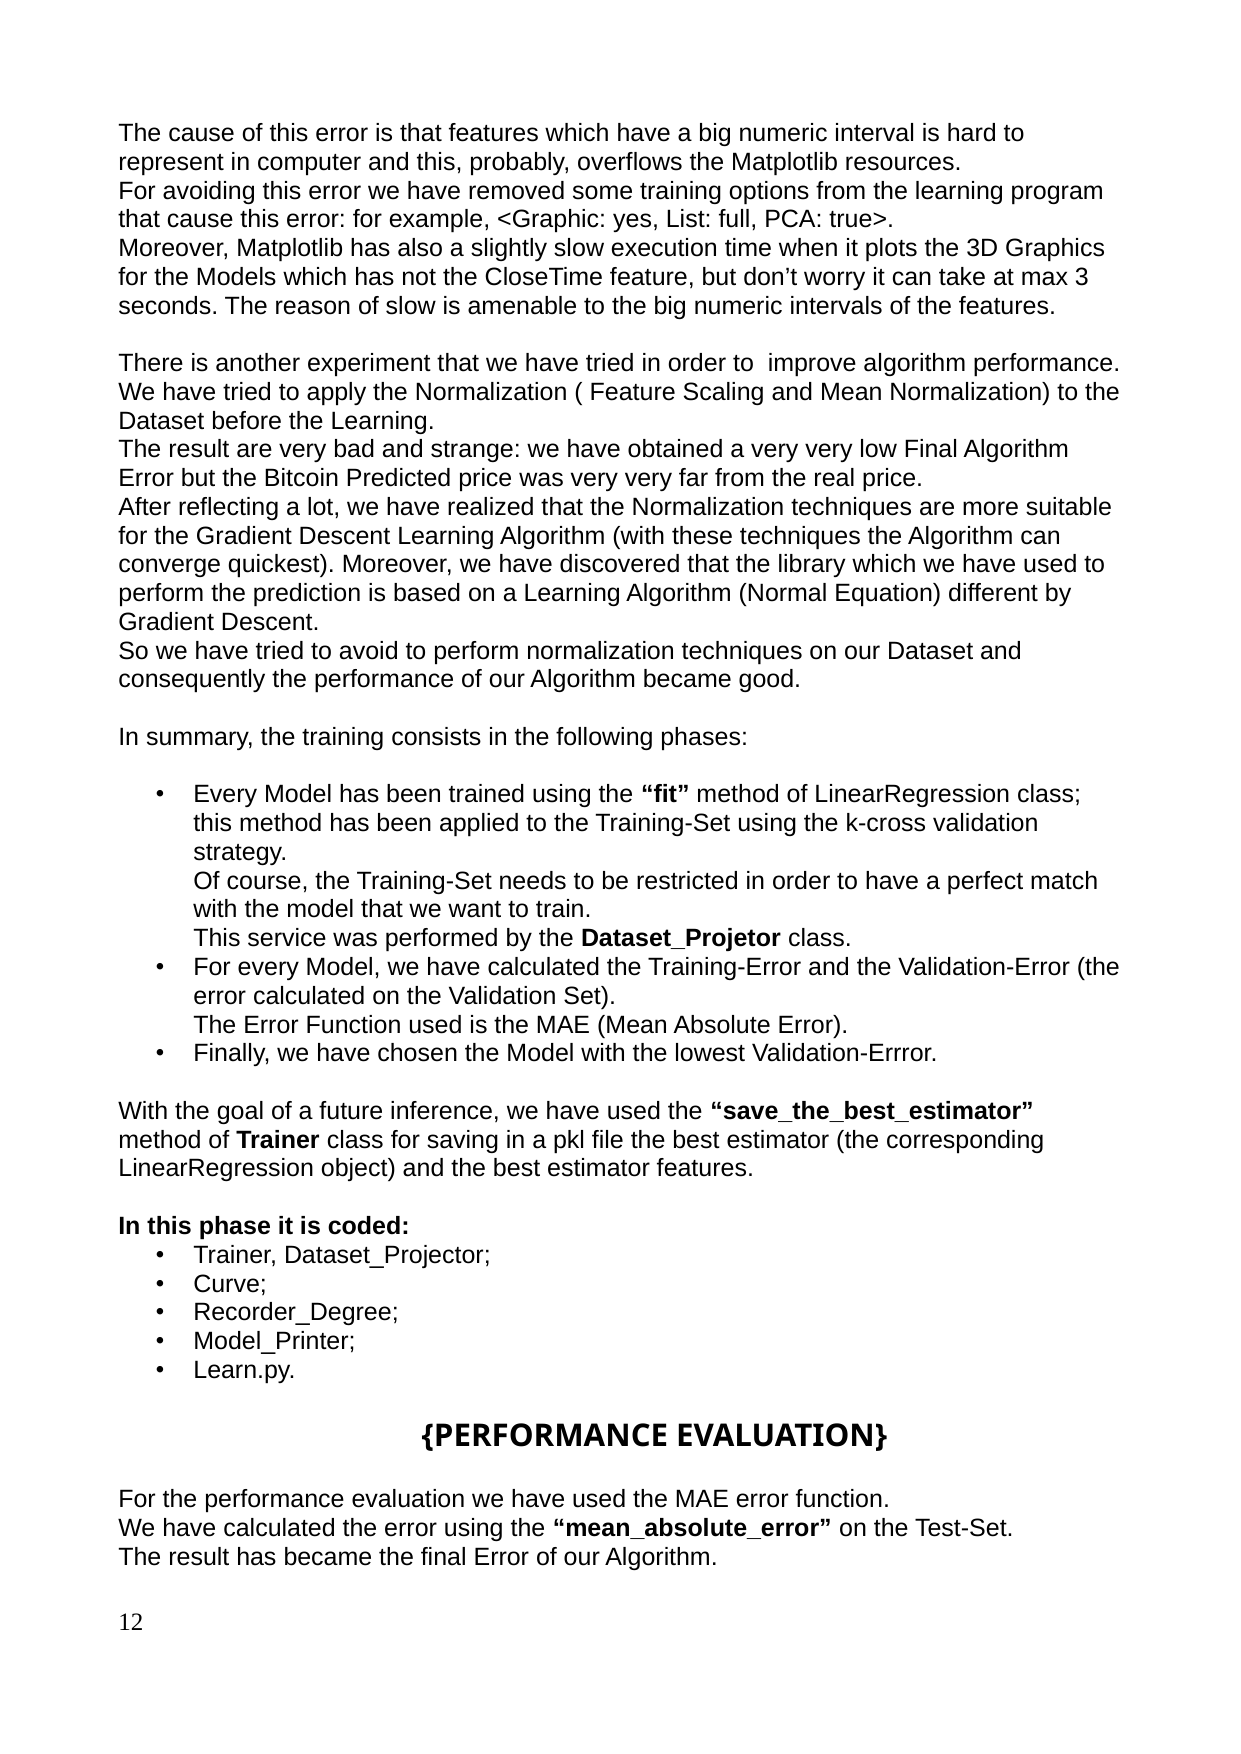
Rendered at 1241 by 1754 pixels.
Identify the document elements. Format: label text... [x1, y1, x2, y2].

text With the goal of a future inference, we have used the “save_the_best_estimator” method of Trainer class for saving in a pkl file the best estimator (the corresponding LinearRegression object) and the best estimator features. [118, 1096, 1122, 1182]
text The cause of this error is that features which have a big numeric interval is hard to represent in computer and this, probably, overflows the Matplotlib resources. [118, 118, 1122, 176]
text In this phase it is coded: [118, 1211, 1122, 1240]
text There is another experiment that we have tried in order to improve algorithm performance. [118, 348, 1122, 377]
text The result are very bad and strange: we have obtained a very very low Final Algorithm Error but the Bitcoin Predicted price was very very far from the real price. [118, 434, 1122, 492]
list Learn.py. [156, 1355, 1122, 1384]
text We have tried to apply the Normalization ( Feature Scaling and Mean Normalization) to the Dataset before the Learning. [118, 377, 1122, 434]
text Moreover, Matplotlib has also a slightly slow execution time when it plots the 3D Graphics for the Models which has not the CloseTime feature, but don’t worry it can take at max 3 seconds. The reason of slow is amenable to the big numeric intervals of the features. [118, 233, 1122, 319]
list Recorder_Degree; [156, 1297, 1122, 1326]
list This service was performed by the Dataset_Projetor class. [156, 923, 1122, 952]
list Model_Printer; [156, 1326, 1122, 1355]
list The Error Function used is the MAE (Mean Absolute Error). [156, 1009, 1122, 1038]
list Of course, the Training-Set needs to be restricted in order to have a perfect match with the model that we want to train. [156, 866, 1122, 923]
list {PERFORMANCE EVALUATION} [156, 1413, 1122, 1455]
text For the performance evaluation we have used the MAE error function. [118, 1484, 1122, 1513]
list Finally, we have chosen the Model with the lowest Validation-Errror. [156, 1038, 1122, 1067]
text We have calculated the error using the “mean_absolute_error” on the Test-Set. [118, 1513, 1122, 1542]
list Curve; [156, 1268, 1122, 1297]
text So we have tried to avoid to perform normalization techniques on our Dataset and consequently the performance of our Algorithm became good. [118, 636, 1122, 693]
text In summary, the training consists in the following phases: [118, 722, 1122, 751]
list Every Model has been trained using the “fit” method of LinearRegression class; this method has been applied to the Training-Set using the k-cross validation strategy. [156, 779, 1122, 866]
text For avoiding this error we have removed some training options from the learning program that cause this error: for example, <Graphic: yes, List: full, PCA: true>. [118, 176, 1122, 233]
list Trainer, Dataset_Projector; [156, 1240, 1122, 1268]
list For every Model, we have calculated the Training-Error and the Validation-Error (the error calculated on the Validation Set). [156, 952, 1122, 1009]
text The result has became the final Error of our Algorithm. [118, 1542, 1122, 1570]
text After reflecting a lot, we have realized that the Normalization techniques are more suitable for the Gradient Descent Learning Algorithm (with these techniques the Algorithm can converge quickest). Moreover, we have discovered that the library which we have used to perform the prediction is based on a Learning Algorithm (Normal Equation) different by Gradient Descent. [118, 492, 1122, 636]
